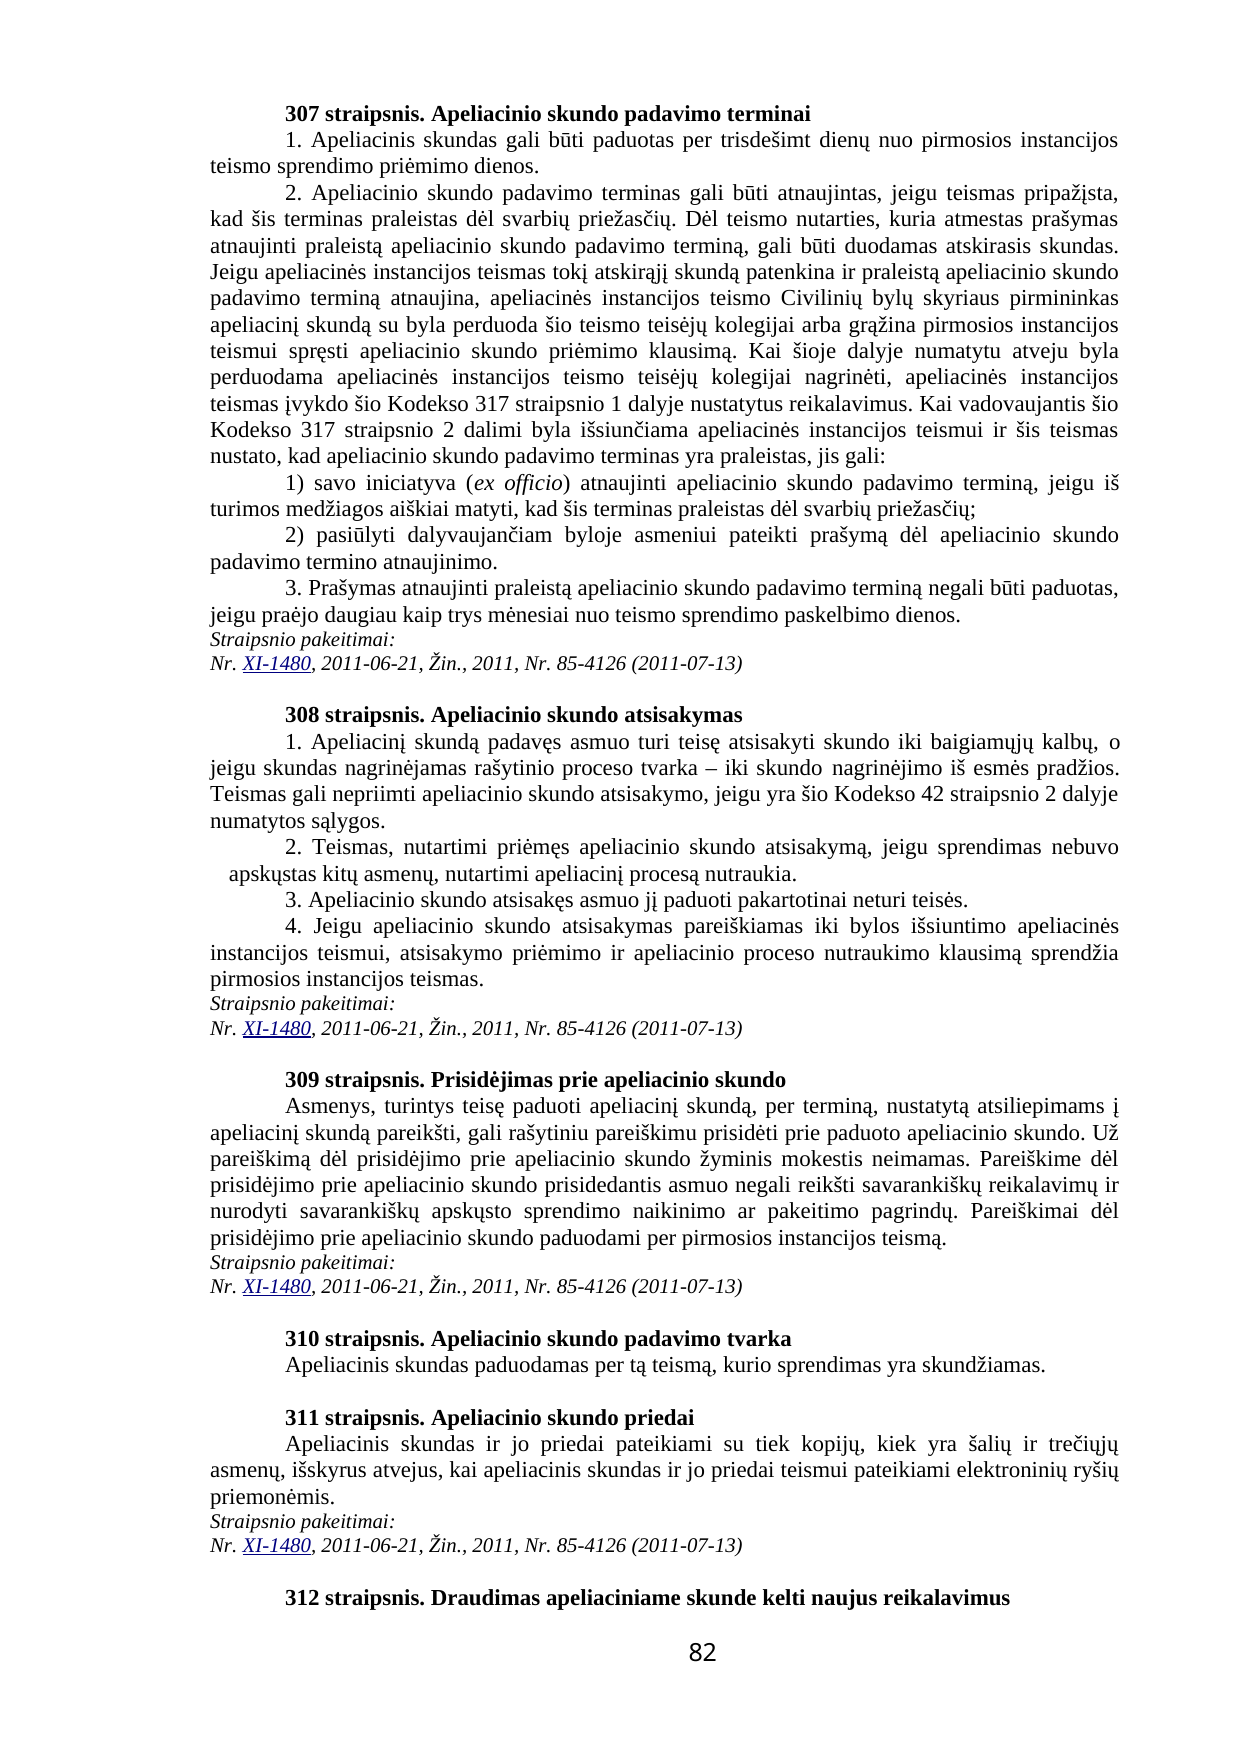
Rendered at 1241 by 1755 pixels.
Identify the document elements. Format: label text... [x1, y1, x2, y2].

text Straipsnio pakeitimai: [210, 991, 1120, 1015]
text Straipsnio pakeitimai: [210, 1509, 1120, 1533]
text Nr. XI-1480, 2011-06-21, Žin., 2011, Nr. 85-4126 (2011-07-13) [210, 1015, 1120, 1039]
text Nr. XI-1480, 2011-06-21, Žin., 2011, Nr. 85-4126 (2011-07-13) [210, 651, 1120, 675]
text 1. Apeliacinis skundas gali būti paduotas per trisdešimt dienų nuo pirmosios instancijos teismo sprendimo priėmimo dienos. [210, 126, 1120, 179]
text Apeliacinis skundas paduodamas per tą teismą, kurio sprendimas yra skundžiamas. [210, 1351, 1120, 1377]
text 308 straipsnis. Apeliacinio skundo atsisakymas [210, 701, 1120, 728]
text 2. Teismas, nutartimi priėmęs apeliacinio skundo atsisakymą, jeigu sprendimas nebuvo apskųstas kitų asmenų, nutartimi apeliacinį procesą nutraukia. [229, 833, 1120, 886]
text 307 straipsnis. Apeliacinio skundo padavimo terminai [210, 100, 1120, 126]
text 3. Apeliacinio skundo atsisakęs asmuo jį paduoti pakartotinai neturi teisės. [210, 886, 1120, 912]
text 2) pasiūlyti dalyvaujančiam byloje asmeniui pateikti prašymą dėl apeliacinio skundo padavimo termino atnaujinimo. [210, 522, 1120, 574]
text Nr. XI-1480, 2011-06-21, Žin., 2011, Nr. 85-4126 (2011-07-13) [210, 1274, 1120, 1298]
text Apeliacinis skundas ir jo priedai pateikiami su tiek kopijų, kiek yra šalių ir trečiųjų asmenų, išskyrus atvejus, kai apeliacinis skundas ir jo priedai teismui pateikiami elektroninių ryšių priemonėmis. [210, 1430, 1120, 1509]
text 3. Prašymas atnaujinti praleistą apeliacinio skundo padavimo terminą negali būti paduotas, jeigu praėjo daugiau kaip trys mėnesiai nuo teismo sprendimo paskelbimo dienos. [210, 574, 1120, 627]
text 312 straipsnis. Draudimas apeliaciniame skunde kelti naujus reikalavimus [210, 1584, 1120, 1610]
text 310 straipsnis. Apeliacinio skundo padavimo tvarka [210, 1325, 1120, 1351]
text 311 straipsnis. Apeliacinio skundo priedai [210, 1404, 1120, 1430]
text 309 straipsnis. Prisidėjimas prie apeliacinio skundo [210, 1066, 1120, 1092]
text 1. Apeliacinį skundą padavęs asmuo turi teisę atsisakyti skundo iki baigiamųjų kalbų, o jeigu skundas nagrinėjamas rašytinio proceso tvarka – iki skundo nagrinėjimo iš esmės pradžios. Teismas gali nepriimti apeliacinio skundo atsisakymo, jeigu yra šio Kodekso 42 straipsnio 2 dalyje numatytos sąlygos. [210, 728, 1120, 833]
text 4. Jeigu apeliacinio skundo atsisakymas pareiškiamas iki bylos išsiuntimo apeliacinės instancijos teismui, atsisakymo priėmimo ir apeliacinio proceso nutraukimo klausimą sprendžia pirmosios instancijos teismas. [210, 912, 1120, 991]
text 1) savo iniciatyva (ex officio) atnaujinti apeliacinio skundo padavimo terminą, jeigu iš turimos medžiagos aiškiai matyti, kad šis terminas praleistas dėl svarbių priežasčių; [210, 469, 1120, 522]
text Straipsnio pakeitimai: [210, 627, 1120, 651]
text Asmenys, turintys teisę paduoti apeliacinį skundą, per terminą, nustatytą atsiliepimams į apeliacinį skundą pareikšti, gali rašytiniu pareiškimu prisidėti prie paduoto apeliacinio skundo. Už pareiškimą dėl prisidėjimo prie apeliacinio skundo žyminis mokestis neimamas. Pareiškime dėl prisidėjimo prie apeliacinio skundo prisidedantis asmuo negali reikšti savarankiškų reikalavimų ir nurodyti savarankiškų apskųsto sprendimo naikinimo ar pakeitimo pagrindų. Pareiškimai dėl prisidėjimo prie apeliacinio skundo paduodami per pirmosios instancijos teismą. [210, 1092, 1120, 1250]
text Straipsnio pakeitimai: [210, 1250, 1120, 1274]
text Nr. XI-1480, 2011-06-21, Žin., 2011, Nr. 85-4126 (2011-07-13) [210, 1533, 1120, 1557]
text 2. Apeliacinio skundo padavimo terminas gali būti atnaujintas, jeigu teismas pripažįsta, kad šis terminas praleistas dėl svarbių priežasčių. Dėl teismo nutarties, kuria atmestas prašymas atnaujinti praleistą apeliacinio skundo padavimo terminą, gali būti duodamas atskirasis skundas. Jeigu apeliacinės instancijos teismas tokį atskirąjį skundą patenkina ir praleistą apeliacinio skundo padavimo terminą atnaujina, apeliacinės instancijos teismo Civilinių bylų skyriaus pirmininkas apeliacinį skundą su byla perduoda šio teismo teisėjų kolegijai arba grąžina pirmosios instancijos teismui spręsti apeliacinio skundo priėmimo klausimą. Kai šioje dalyje numatytu atveju byla perduodama apeliacinės instancijos teismo teisėjų kolegijai nagrinėti, apeliacinės instancijos teismas įvykdo šio Kodekso 317 straipsnio 1 dalyje nustatytus reikalavimus. Kai vadovaujantis šio Kodekso 317 straipsnio 2 dalimi byla išsiunčiama apeliacinės instancijos teismui ir šis teismas nustato, kad apeliacinio skundo padavimo terminas yra praleistas, jis gali: [210, 179, 1120, 469]
